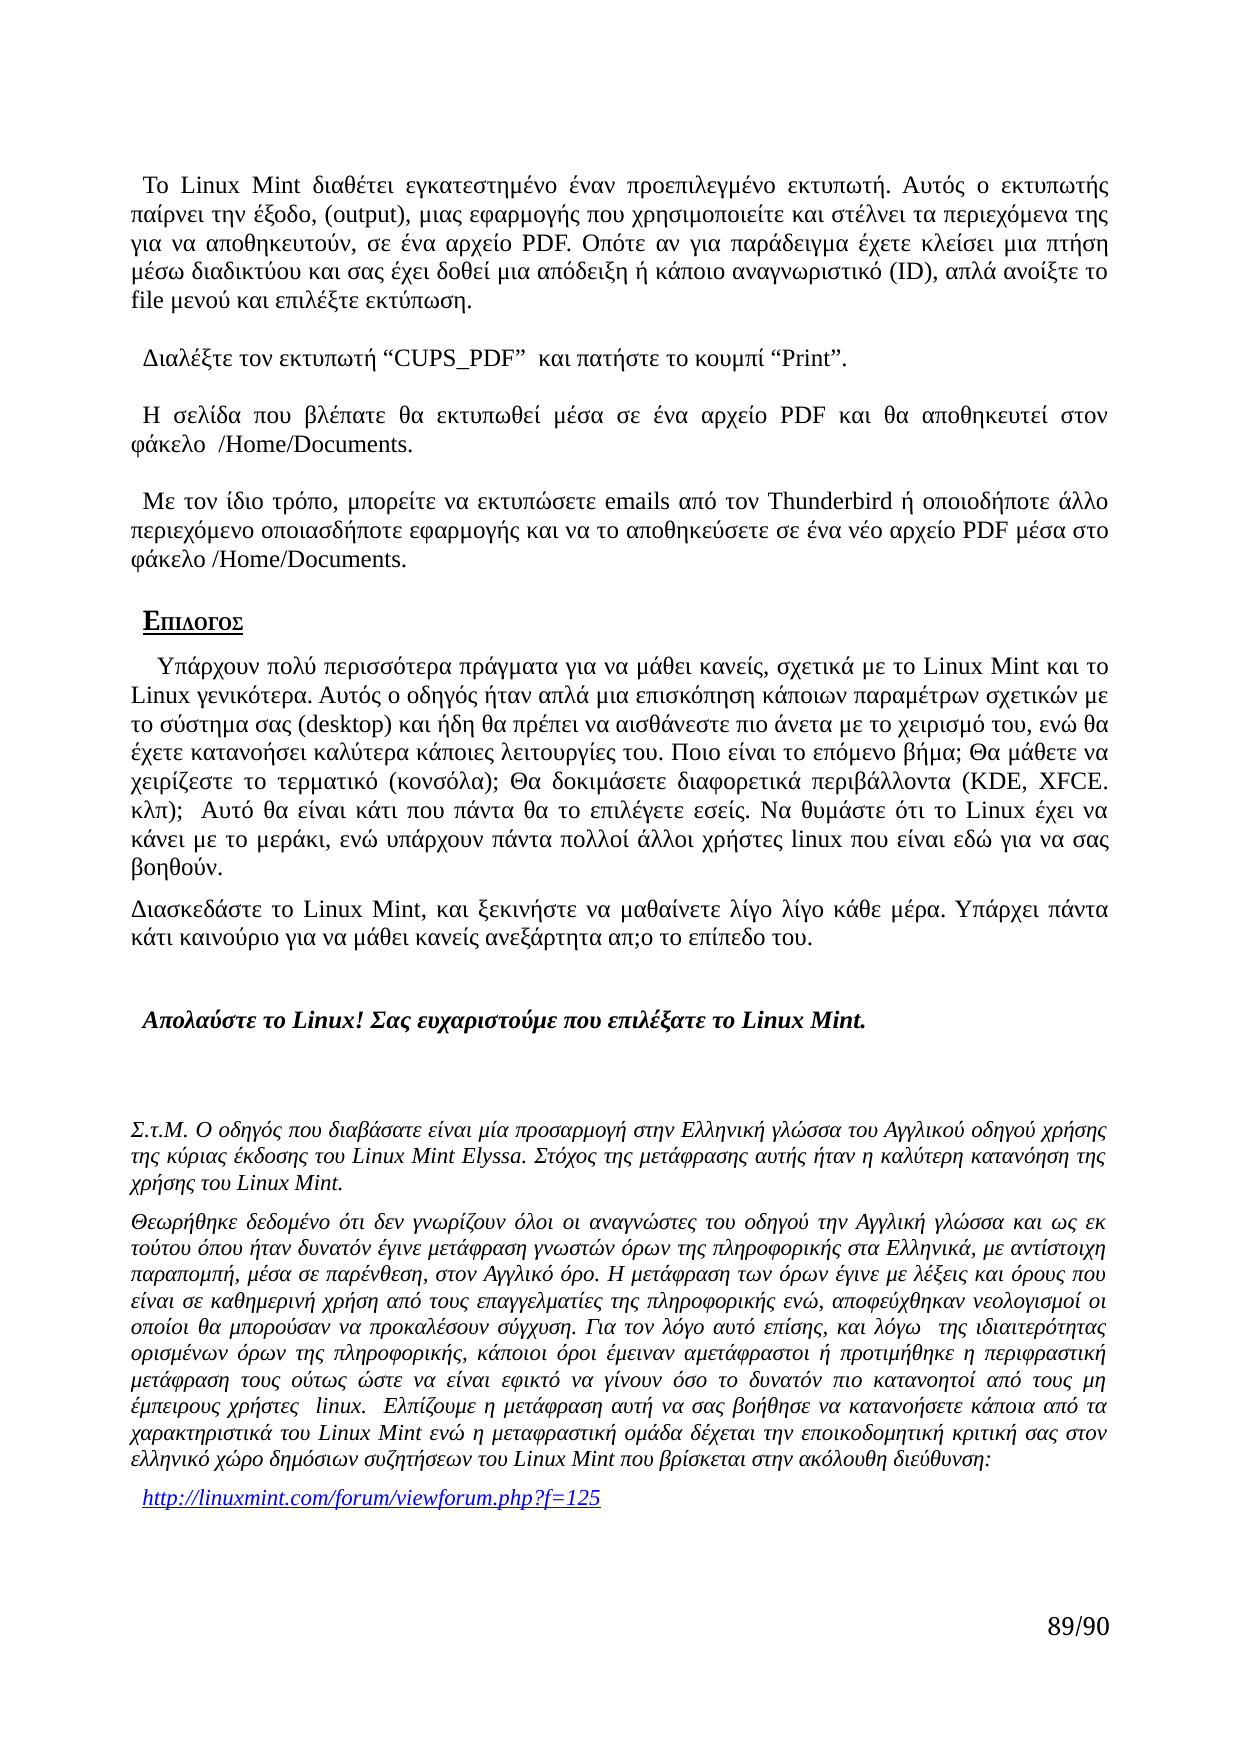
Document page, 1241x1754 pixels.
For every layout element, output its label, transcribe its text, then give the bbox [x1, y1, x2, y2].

text Σ.τ.Μ. Ο οδηγός που διαβάσατε είναι μία προσαρμογή στην Ελληνική γλώσσα του Αγγλικού οδηγού χρήσης της κύριας έκδοσης του Linux Mint Elyssa. Στόχος της μετάφρασης αυτής ήταν η καλύτερη κατανόηση της χρήσης του Linux Mint. [131, 1116, 1110, 1195]
subtitle Επιλογοσ [131, 602, 1110, 639]
text Η σελίδα που βλέπατε θα εκτυπωθεί μέσα σε ένα αρχείο PDF και θα αποθηκευτεί στον φάκελο /Home/Documents. [131, 400, 1110, 458]
text Με τον ίδιο τρόπο, μπορείτε να εκτυπώσετε emails από τον Thunderbird ή οποιοδήποτε άλλο περιεχόμενο οποιασδήποτε εφαρμογής και να το αποθηκεύσετε σε ένα νέο αρχείο PDF μέσα στο φάκελο /Home/Documents. [131, 486, 1110, 573]
text http://linuxmint.com/forum/viewforum.php?f=125 [131, 1484, 1110, 1510]
text Απολαύστε το Linux! Σας ευχαριστούμε που επιλέξατε το Linux Mint. [131, 1005, 1110, 1034]
text Το Linux Mint διαθέτει εγκατεστημένο έναν προεπιλεγμένο εκτυπωτή. Αυτός ο εκτυπωτής παίρνει την έξοδο, (output), μιας εφαρμογής που χρησιμοποιείτε και στέλνει τα περιεχόμενα της για να αποθηκευτούν, σε ένα αρχείο PDF. Οπότε αν για παράδειγμα έχετε κλείσει μια πτήση μέσω διαδικτύου και σας έχει δοθεί μια απόδειξη ή κάποιο αναγνωριστικό (ID), απλά ανοίξτε το file μενού και επιλέξτε εκτύπωση. [131, 170, 1110, 314]
text Υπάρχουν πολύ περισσότερα πράγματα για να μάθει κανείς, σχετικά με το Linux Mint και το Linux γενικότερα. Αυτός ο οδηγός ήταν απλά μια επισκόπηση κάποιων παραμέτρων σχετικών με το σύστημα σας (desktop) και ήδη θα πρέπει να αισθάνεστε πιο άνετα με το χειρισμό του, ενώ θα έχετε κατανοήσει καλύτερα κάποιες λειτουργίες του. Ποιο είναι το επόμενο βήμα; Θα μάθετε να χειρίζεστε το τερματικό (κονσόλα); Θα δοκιμάσετε διαφορετικά περιβάλλοντα (KDE, XFCE. κλπ); Αυτό θα είναι κάτι που πάντα θα το επιλέγετε εσείς. Να θυμάστε ότι το Linux έχει να κάνει με το μεράκι, ενώ υπάρχουν πάντα πολλοί άλλοι χρήστες linux που είναι εδώ για να σας βοηθούν. [131, 651, 1110, 881]
text Θεωρήθηκε δεδομένο ότι δεν γνωρίζουν όλοι οι αναγνώστες του οδηγού την Αγγλική γλώσσα και ως εκ τούτου όπου ήταν δυνατόν έγινε μετάφραση γνωστών όρων της πληροφορικής στα Ελληνικά, με αντίστοιχη παραπομπή, μέσα σε παρένθεση, στον Αγγλικό όρο. Η μετάφραση των όρων έγινε με λέξεις και όρους που είναι σε καθημερινή χρήση από τους επαγγελματίες της πληροφορικής ενώ, αποφεύχθηκαν νεολογισμοί οι οποίοι θα μπορούσαν να προκαλέσουν σύγχυση. Για τον λόγο αυτό επίσης, και λόγω της ιδιαιτερότητας ορισμένων όρων της πληροφορικής, κάποιοι όροι έμειναν αμετάφραστοι ή προτιμήθηκε η περιφραστική μετάφραση τους ούτως ώστε να είναι εφικτό να γίνουν όσο το δυνατόν πιο κατανοητοί από τους μη έμπειρους χρήστες linux. Ελπίζουμε η μετάφραση αυτή να σας βοήθησε να κατανοήσετε κάποια από τα χαρακτηριστικά του Linux Mint ενώ η μεταφραστική ομάδα δέχεται την εποικοδομητική κριτική σας στον ελληνικό χώρο δημόσιων συζητήσεων του Linux Mint που βρίσκεται στην ακόλουθη διεύθυνση: [131, 1208, 1110, 1471]
text Διασκεδάστε το Linux Mint, και ξεκινήστε να μαθαίνετε λίγο λίγο κάθε μέρα. Υπάρχει πάντα κάτι καινούριο για να μάθει κανείς ανεξάρτητα απ;o το επίπεδο του. [131, 894, 1110, 951]
text Διαλέξτε τον εκτυπωτή “CUPS_PDF” και πατήστε το κουμπί “Print”. [131, 343, 1110, 371]
